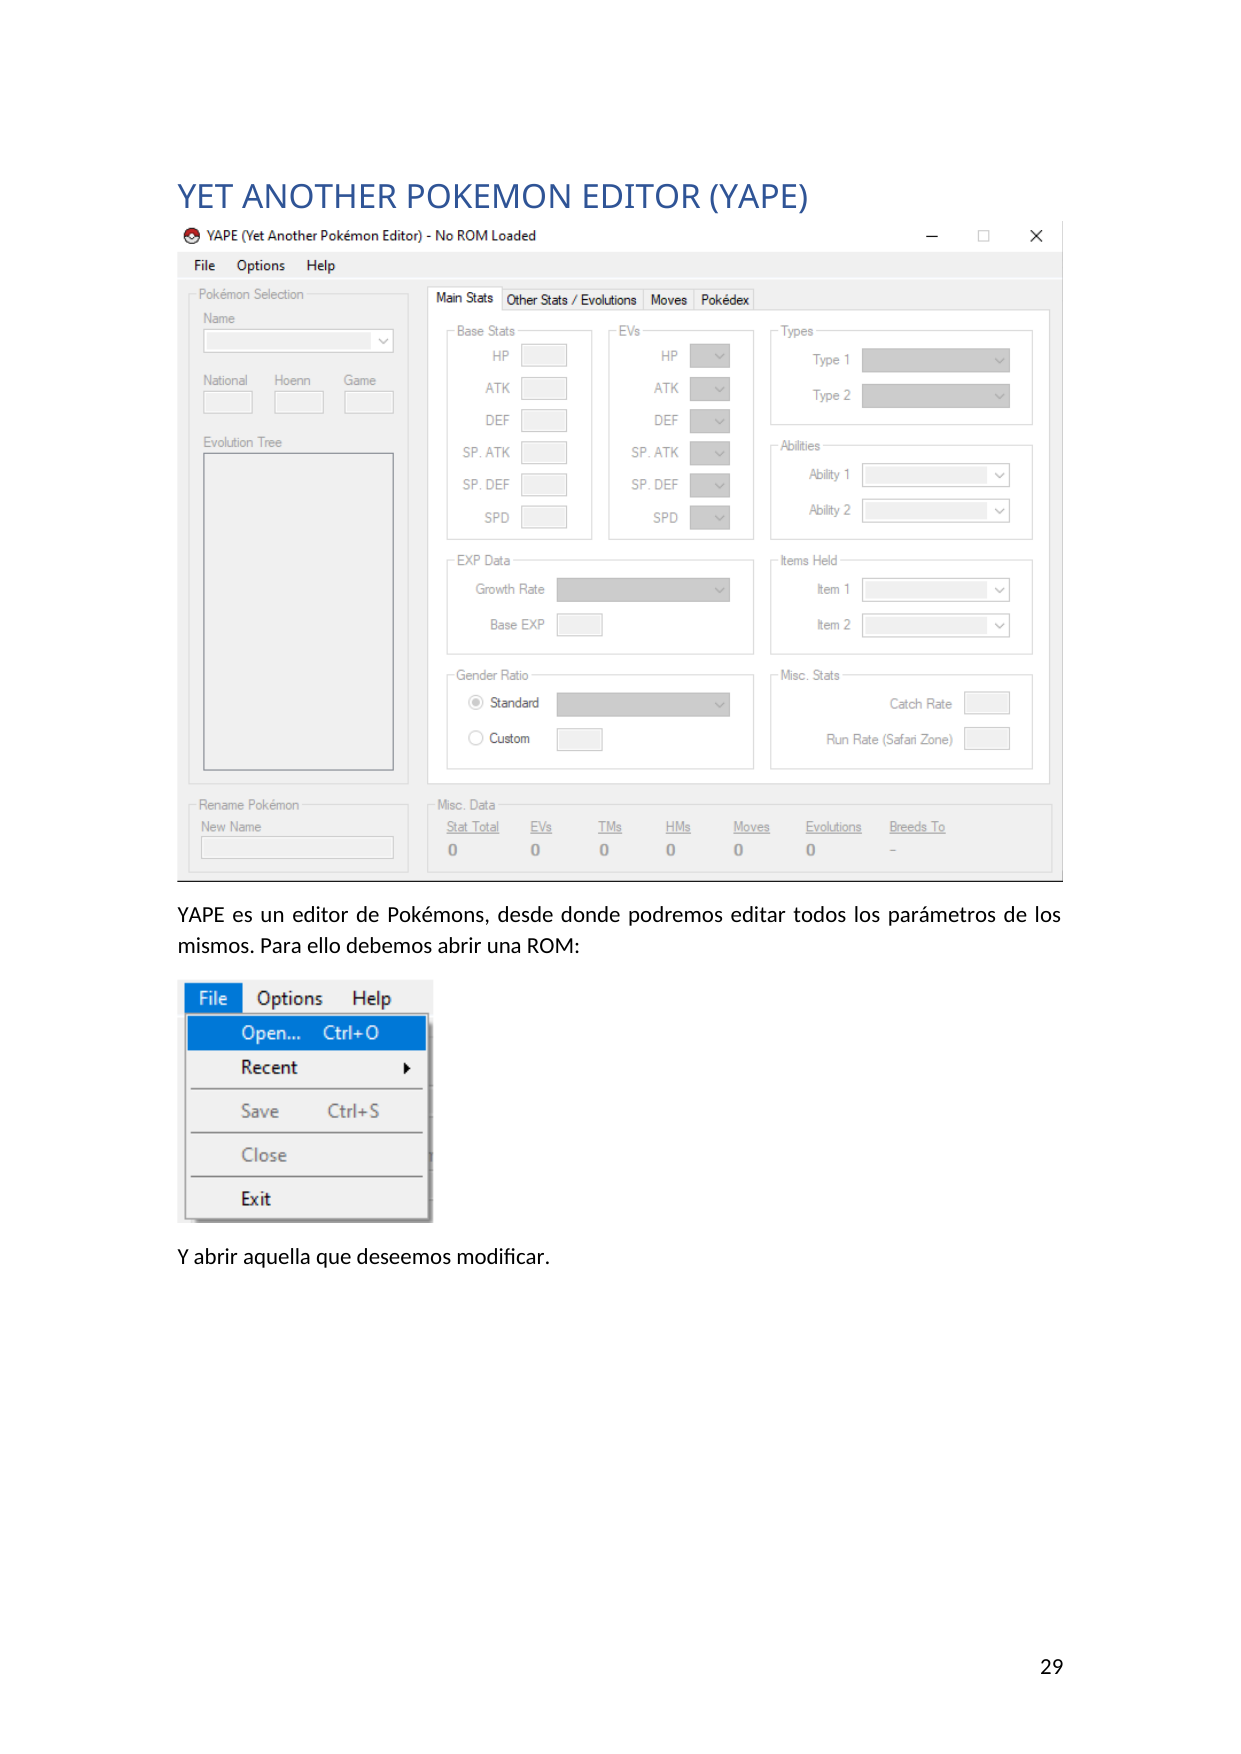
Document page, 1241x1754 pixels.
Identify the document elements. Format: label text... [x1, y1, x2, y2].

subtitle YET ANOTHER POKEMON EDITOR (YAPE) [177, 173, 1063, 218]
picture [177, 221, 1063, 882]
text Y abrir aquella que deseemos modificar. [177, 1242, 1063, 1270]
picture [177, 977, 434, 1223]
text YAPE es un editor de Pokémons, desde donde podremos editar todos los parámetros de los mismos. Para ello debemos abrir una ROM: [177, 901, 1063, 959]
